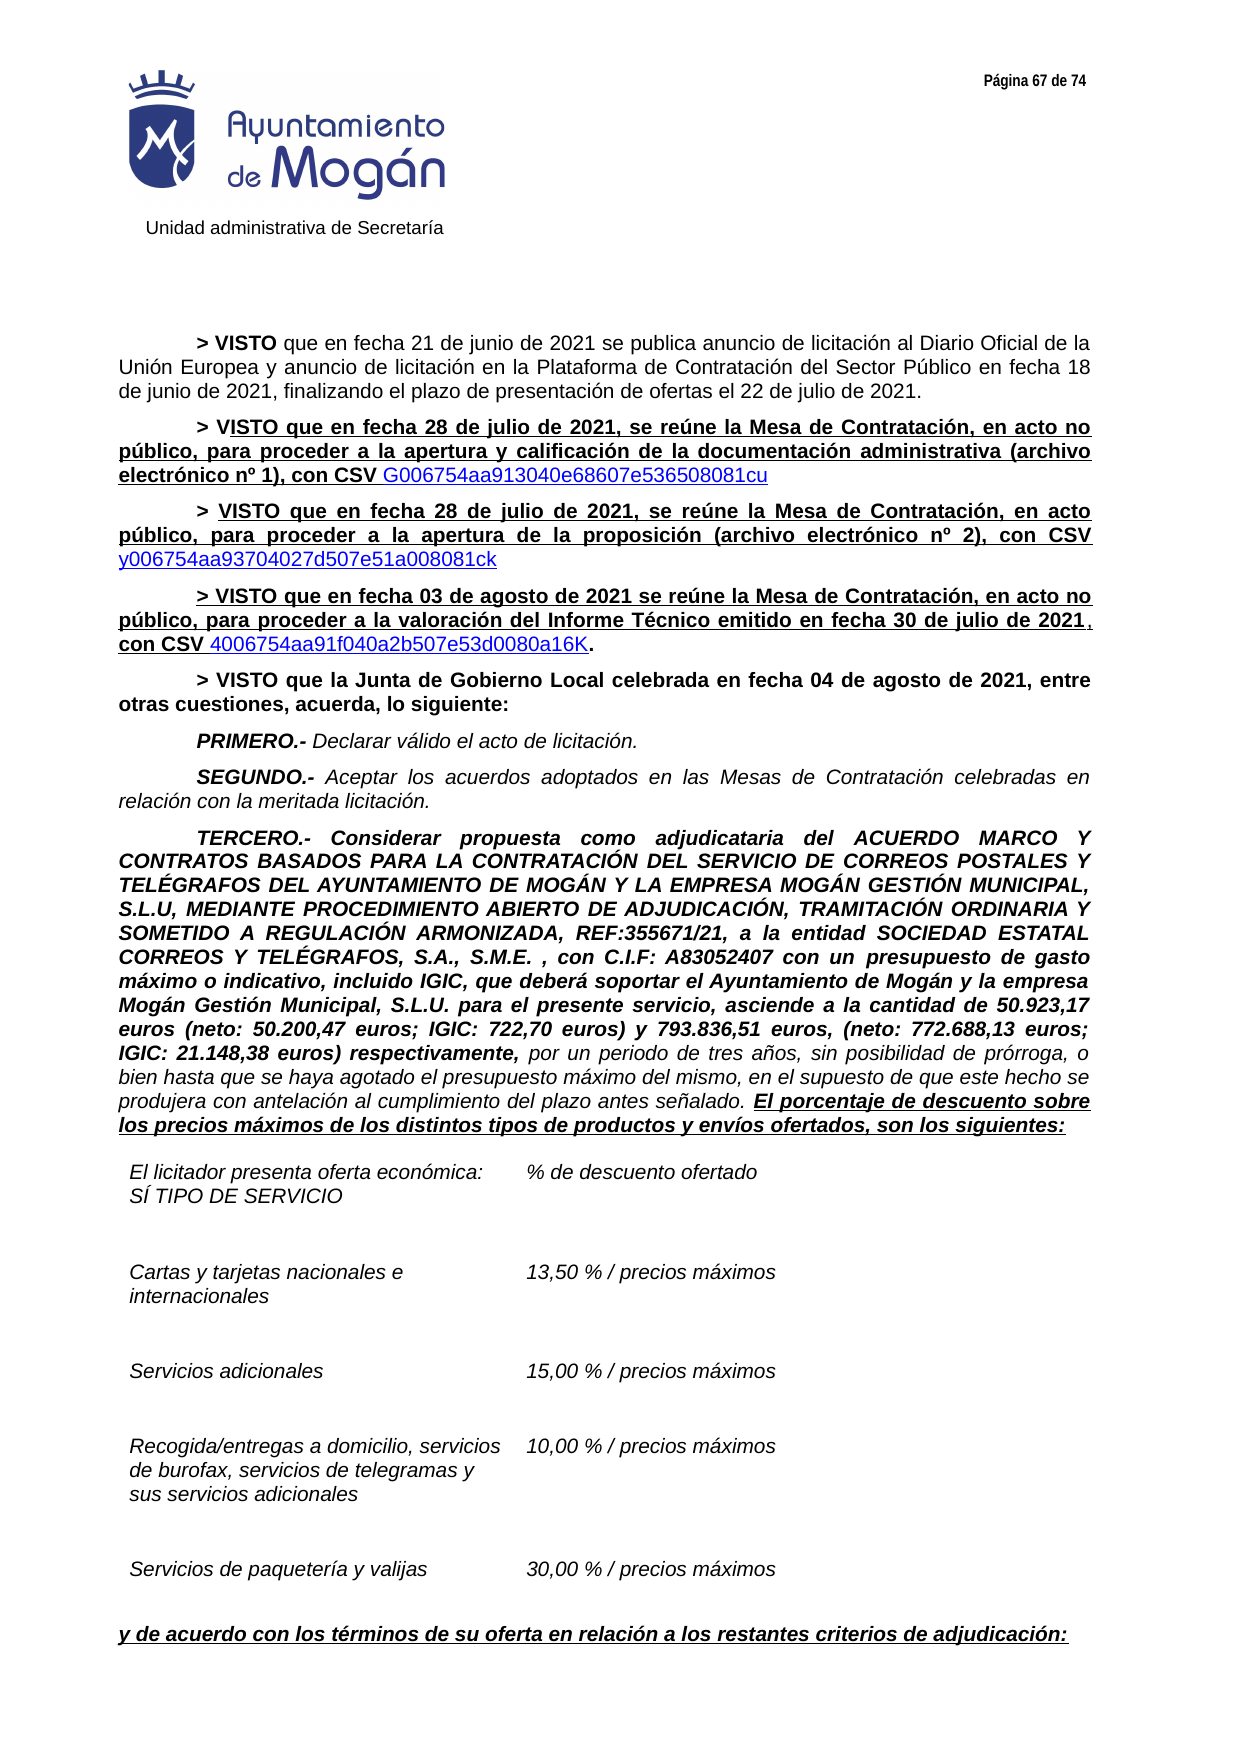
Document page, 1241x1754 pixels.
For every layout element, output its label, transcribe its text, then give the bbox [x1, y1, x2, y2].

text > VISTO que en fecha 28 de julio de 2021, se reúne la Mesa de Contratación, en acto público, para proceder a la apertura de la proposición (archivo electrónico nº 2), con CSV [118, 499, 1092, 544]
picture [128, 70, 445, 206]
table_cell Recogida/entregas a domicilio, servicios de burofax, servicios de telegramas y sus servicios adicionales [118, 1423, 515, 1546]
text y de acuerdo con los términos de su oferta en relación a los restantes criterios de adjudicación: [118, 1622, 1092, 1646]
text > VISTO que la Junta de Gobierno Local celebrada en fecha 04 de agosto de 2021, entre otras cuestiones, acuerda, lo siguiente: [118, 668, 1092, 716]
table_header El licitador presenta oferta económica: SÍ TIPO DE SERVICIO [118, 1149, 515, 1248]
text > VISTO que en fecha 21 de junio de 2021 se publica anuncio de licitación al Diario Oficial de la Unión Europea y anuncio de licitación en la Plataforma de Contratación del Sector Público en fecha 18 de junio de 2021, finalizando el plazo de presentación de ofertas el 22 de julio de 2021. [118, 331, 1092, 402]
text > VISTO que en fecha 28 de julio de 2021, se reúne la Mesa de Contratación, en acto no público, para proceder a la apertura y calificación de la documentación administrativa (archivo [118, 415, 1092, 460]
table_cell 15,00 % / precios máximos [515, 1348, 912, 1423]
text con CSV 4006754aa91f040a2b507e53d0080a16K. [118, 630, 1092, 656]
table_cell 30,00 % / precios máximos [515, 1546, 912, 1622]
text PRIMERO.- Declarar válido el acto de licitación. [118, 728, 1092, 752]
table_cell 10,00 % / precios máximos [515, 1423, 912, 1546]
table_cell Servicios de paquetería y valijas [118, 1546, 515, 1622]
table_cell Servicios adicionales [118, 1348, 515, 1423]
text TERCERO.- Considerar propuesta como adjudicataria del ACUERDO MARCO Y CONTRATOS BASADOS PARA LA CONTRATACIÓN DEL SERVICIO DE CORREOS POSTALES Y TELÉGRAFOS DEL AYUNTAMIENTO DE MOGÁN Y LA EMPRESA MOGÁN GESTIÓN MUNICIPAL, S.L.U, MEDIANTE PROCEDIMIENTO ABIERTO DE ADJUDICACIÓN, TRAMITACIÓN ORDINARIA Y SOMETIDO A REGULACIÓN ARMONIZADA, REF:355671/21, a la entidad SOCIEDAD ESTATAL CORREOS Y TELÉGRAFOS, S.A., S.M.E. , con C.I.F: A83052407 con un presupuesto de gasto máximo o indicativo, incluido IGIC, que deberá soportar el Ayuntamiento de Mogán y la empresa Mogán Gestión Municipal, S.L.U. para el presente servicio, asciende a la cantidad de 50.923,17 euros (neto: 50.200,47 euros; IGIC: 722,70 euros) y 793.836,51 euros, (neto: 772.688,13 euros; IGIC: 21.148,38 euros) respectivamente, por un periodo de tres años, sin posibilidad de prórroga, o bien hasta que se haya agotado el presupuesto máximo del mismo, en el supuesto de que este hecho se produjera con antelación al cumplimiento del plazo antes señalado. El porcentaje de descuento sobre los precios máximos de los distintos tipos de productos y envíos ofertados, son los siguientes: [118, 825, 1092, 1137]
text y006754aa93704027d507e51a008081ck [118, 545, 1092, 571]
table_header % de descuento ofertado [515, 1149, 912, 1248]
text > VISTO que en fecha 03 de agosto de 2021 se reúne la Mesa de Contratación, en acto no público, para proceder a la valoración del Informe Técnico emitido en fecha 30 de julio de 2021, [118, 584, 1092, 629]
text electrónico nº 1), con CSV G006754aa913040e68607e536508081cu [118, 461, 1092, 487]
table_cell 13,50 % / precios máximos [515, 1249, 912, 1348]
text SEGUNDO.- Aceptar los acuerdos adoptados en las Mesas de Contratación celebradas en relación con la meritada licitación. [118, 765, 1092, 813]
table_cell Cartas y tarjetas nacionales e internacionales [118, 1249, 515, 1348]
